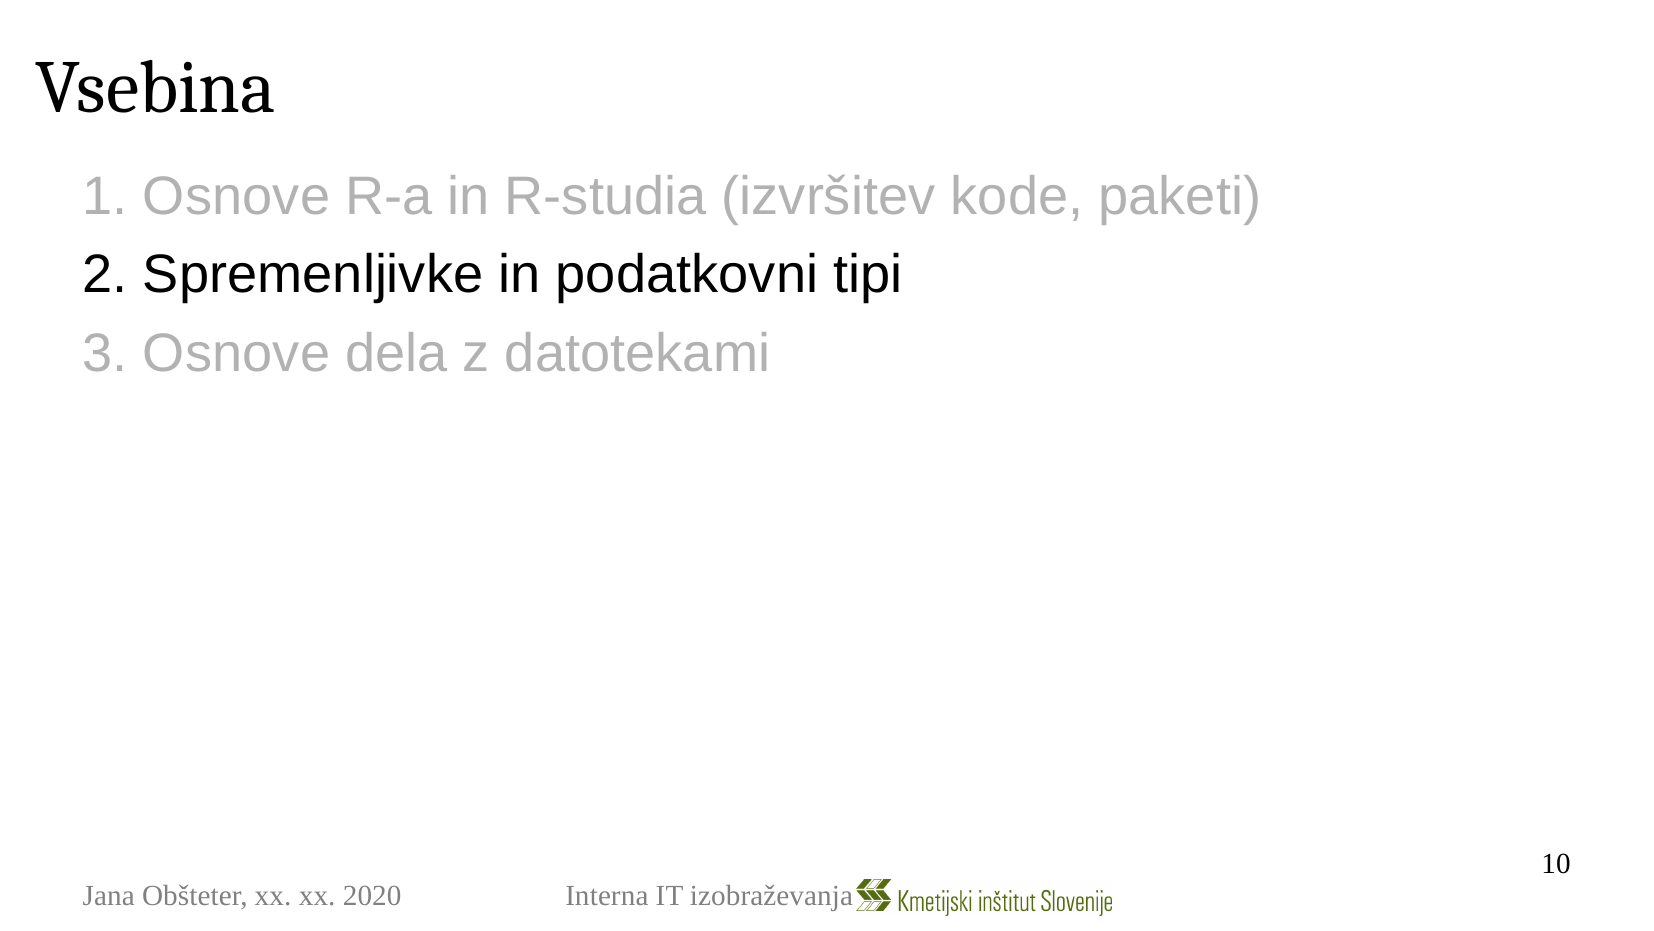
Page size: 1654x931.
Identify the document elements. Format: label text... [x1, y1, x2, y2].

title Vsebina [35, 21, 1524, 154]
list 1. Osnove R-a in R-studia (izvršitev kode, paketi) 2. Spremenljivke in podatkovni tipi 3. Osnove dela z datotekami [82, 165, 1642, 827]
picture [856, 879, 1112, 916]
